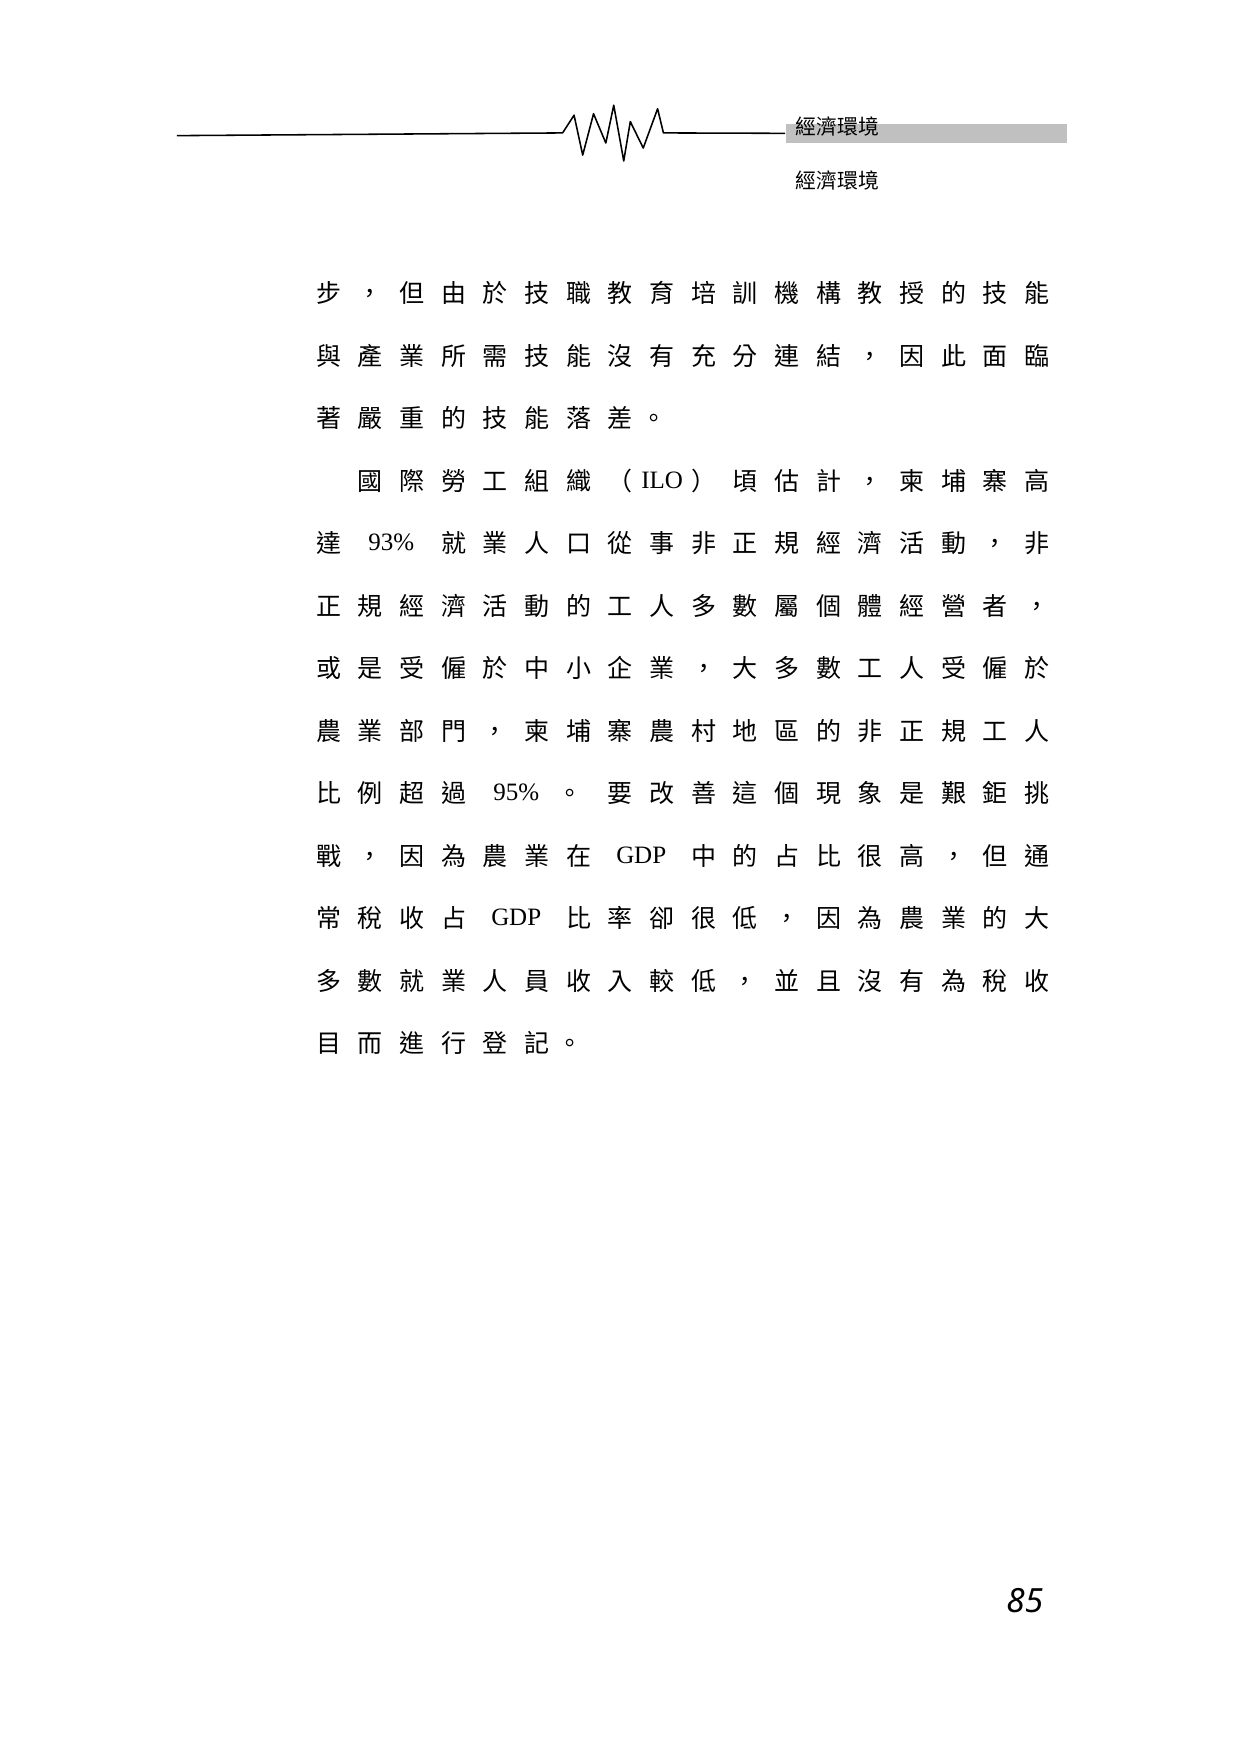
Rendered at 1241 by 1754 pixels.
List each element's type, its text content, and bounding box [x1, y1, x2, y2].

text 國際勞工組織（ILO）頃估計，柬埔寨高達93%就業人口從事非正規經濟活動，非正規經濟活動的工人多數屬個體經營者，或是受僱於中小企業，大多數工人受僱於農業部門，柬埔寨農村地區的非正規工人比例超過95%。要改善這個現象是艱鉅挑戰，因為農業在GDP中的占比很高，但通常稅收占GDP比率卻很低，因為農業的大多數就業人員收入較低，並且沒有為稅收目而進行登記。 [281, 438, 1058, 1063]
text 步，但由於技職教育培訓機構教授的技能與產業所需技能沒有充分連結，因此面臨著嚴重的技能落差。 [281, 250, 1058, 438]
